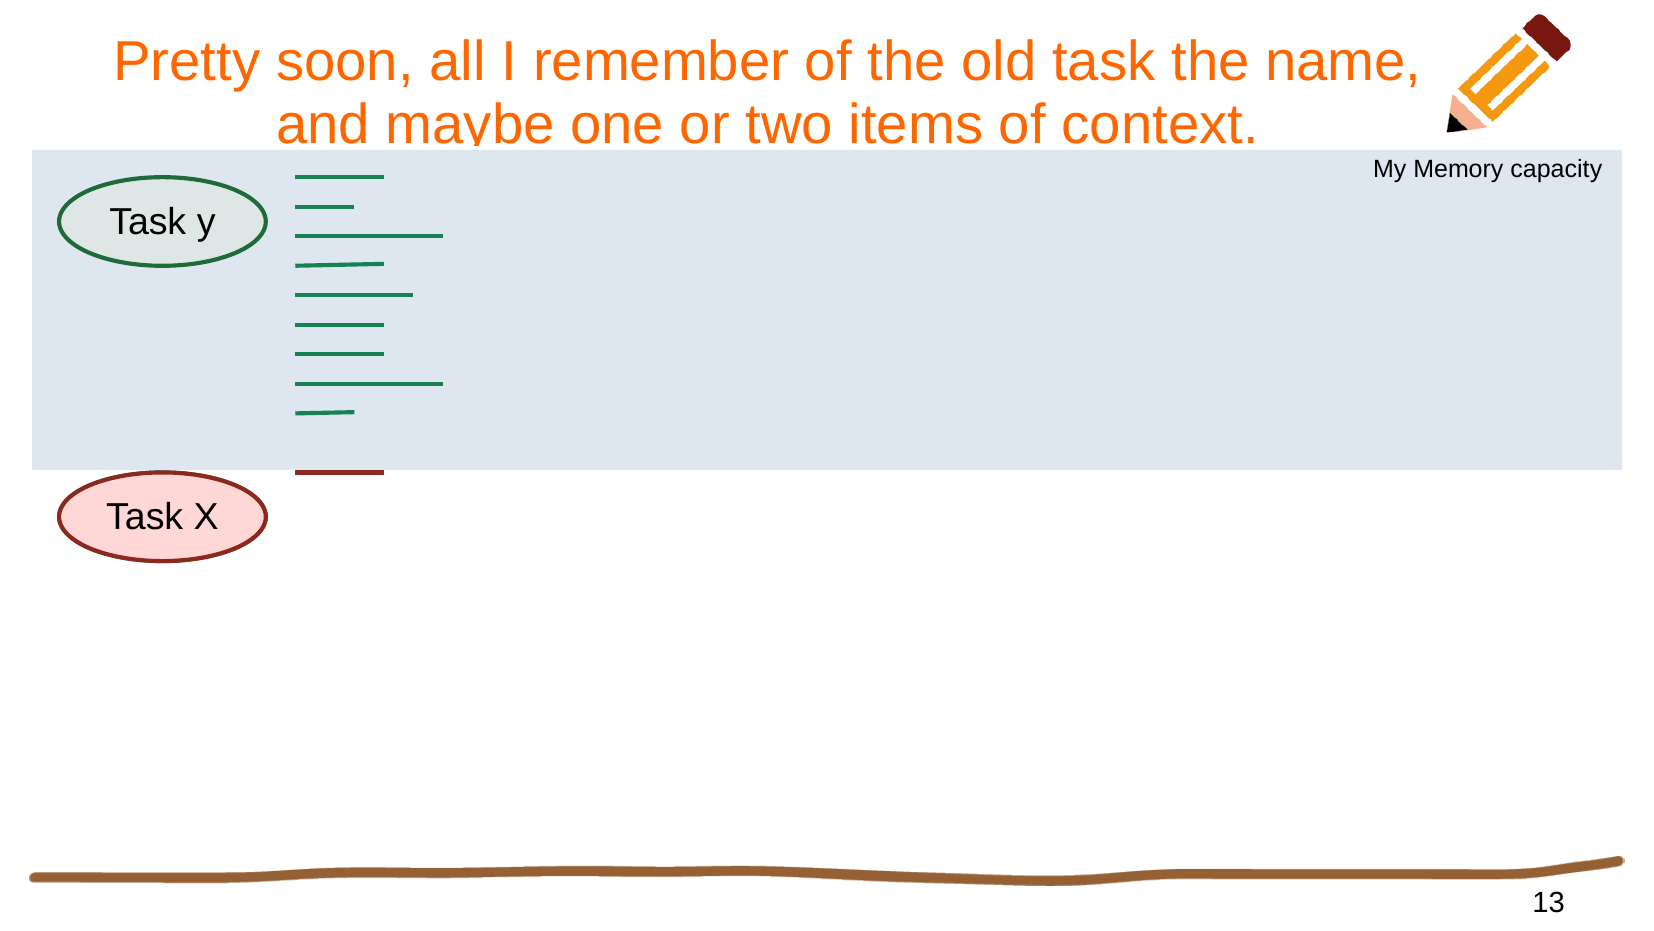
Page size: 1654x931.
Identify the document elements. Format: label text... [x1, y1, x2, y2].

title Pretty soon, all I remember of the old task the name, and maybe one or two items of context. [88, 29, 1447, 147]
picture [1446, 14, 1571, 133]
text_box Task X [59, 472, 266, 562]
picture [29, 856, 1625, 886]
text_box Task y [59, 177, 266, 266]
text_box My Memory capacity [1358, 147, 1618, 191]
text_box [29, 147, 1625, 473]
